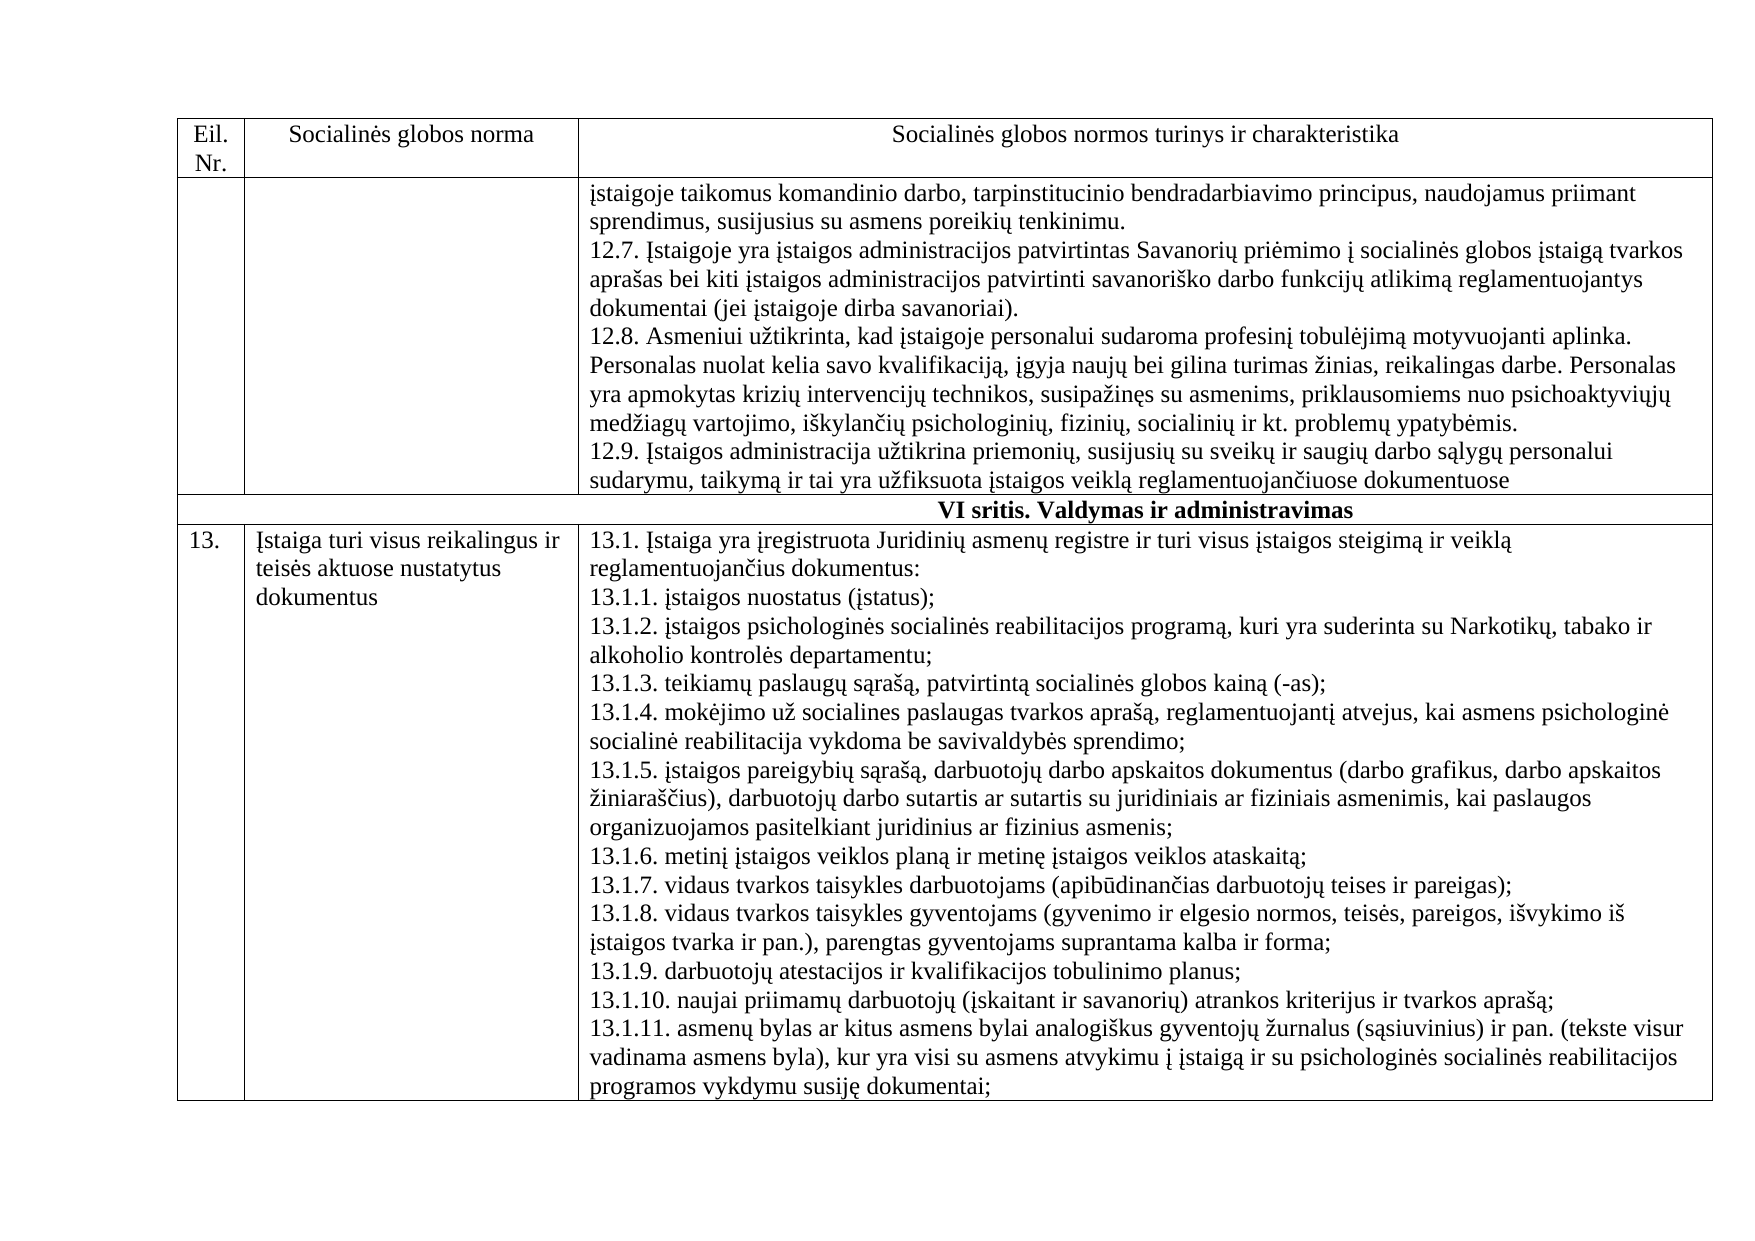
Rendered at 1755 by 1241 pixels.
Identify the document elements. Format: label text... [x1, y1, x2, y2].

table_cell [245, 178, 578, 494]
table_cell [178, 178, 244, 494]
table_header Socialinės globos norma [245, 119, 578, 177]
table_cell [244, 495, 578, 524]
table_cell Įstaiga turi visus reikalingus ir teisės aktuose nustatytus dokumentus [245, 525, 578, 1100]
table_cell 13. [178, 525, 244, 1100]
table_cell VI sritis. Valdymas ir administravimas [578, 495, 1712, 524]
table_cell [178, 495, 244, 524]
table_header Eil. Nr. [178, 119, 244, 177]
table_cell 13.1. Įstaiga yra įregistruota Juridinių asmenų registre ir turi visus įstaigos steigimą ir veiklą reglamentuojančius dokumentus: 13.1.1. įstaigos nuostatus (įstatus); 13.1.2. įstaigos psichologinės socialinės reabilitacijos programą, kuri yra suderinta su Narkotikų, tabako ir alkoholio kontrolės departamentu; 13.1.3. teikiamų paslaugų sąrašą, patvirtintą socialinės globos kainą (-as); 13.1.4. mokėjimo už socialines paslaugas tvarkos aprašą, reglamentuojantį atvejus, kai asmens psichologinė socialinė reabilitacija vykdoma be savivaldybės sprendimo; 13.1.5. įstaigos pareigybių sąrašą, darbuotojų darbo apskaitos dokumentus (darbo grafikus, darbo apskaitos žiniaraščius), darbuotojų darbo sutartis ar sutartis su juridiniais ar fiziniais asmenimis, kai paslaugos organizuojamos pasitelkiant juridinius ar fizinius asmenis; 13.1.6. metinį įstaigos veiklos planą ir metinę įstaigos veiklos ataskaitą; 13.1.7. vidaus tvarkos taisykles darbuotojams (apibūdinančias darbuotojų teises ir pareigas); 13.1.8. vidaus tvarkos taisykles gyventojams (gyvenimo ir elgesio normos, teisės, pareigos, išvykimo iš įstaigos tvarka ir pan.), parengtas gyventojams suprantama kalba ir forma; 13.1.9. darbuotojų atestacijos ir kvalifikacijos tobulinimo planus; 13.1.10. naujai priimamų darbuotojų (įskaitant ir savanorių) atrankos kriterijus ir tvarkos aprašą; 13.1.11. asmenų bylas ar kitus asmens bylai analogiškus gyventojų žurnalus (sąsiuvinius) ir pan. (tekste visur vadinama asmens byla), kur yra visi su asmens atvykimu į įstaigą ir su psichologinės socialinės reabilitacijos programos vykdymu susiję dokumentai; [579, 525, 1712, 1100]
table_cell įstaigoje taikomus komandinio darbo, tarpinstitucinio bendradarbiavimo principus, naudojamus priimant sprendimus, susijusius su asmens poreikių tenkinimu. 12.7. Įstaigoje yra įstaigos administracijos patvirtintas Savanorių priėmimo į socialinės globos įstaigą tvarkos aprašas bei kiti įstaigos administracijos patvirtinti savanoriško darbo funkcijų atlikimą reglamentuojantys dokumentai (jei įstaigoje dirba savanoriai). 12.8. Asmeniui užtikrinta, kad įstaigoje personalui sudaroma profesinį tobulėjimą motyvuojanti aplinka. Personalas nuolat kelia savo kvalifikaciją, įgyja naujų bei gilina turimas žinias, reikalingas darbe. Personalas yra apmokytas krizių intervencijų technikos, susipažinęs su asmenims, priklausomiems nuo psichoaktyviųjų medžiagų vartojimo, iškylančių psichologinių, fizinių, socialinių ir kt. problemų ypatybėmis. 12.9. Įstaigos administracija užtikrina priemonių, susijusių su sveikų ir saugių darbo sąlygų personalui sudarymu, taikymą ir tai yra užfiksuota įstaigos veiklą reglamentuojančiuose dokumentuose [579, 178, 1712, 494]
table_header Socialinės globos normos turinys ir charakteristika [579, 119, 1712, 177]
